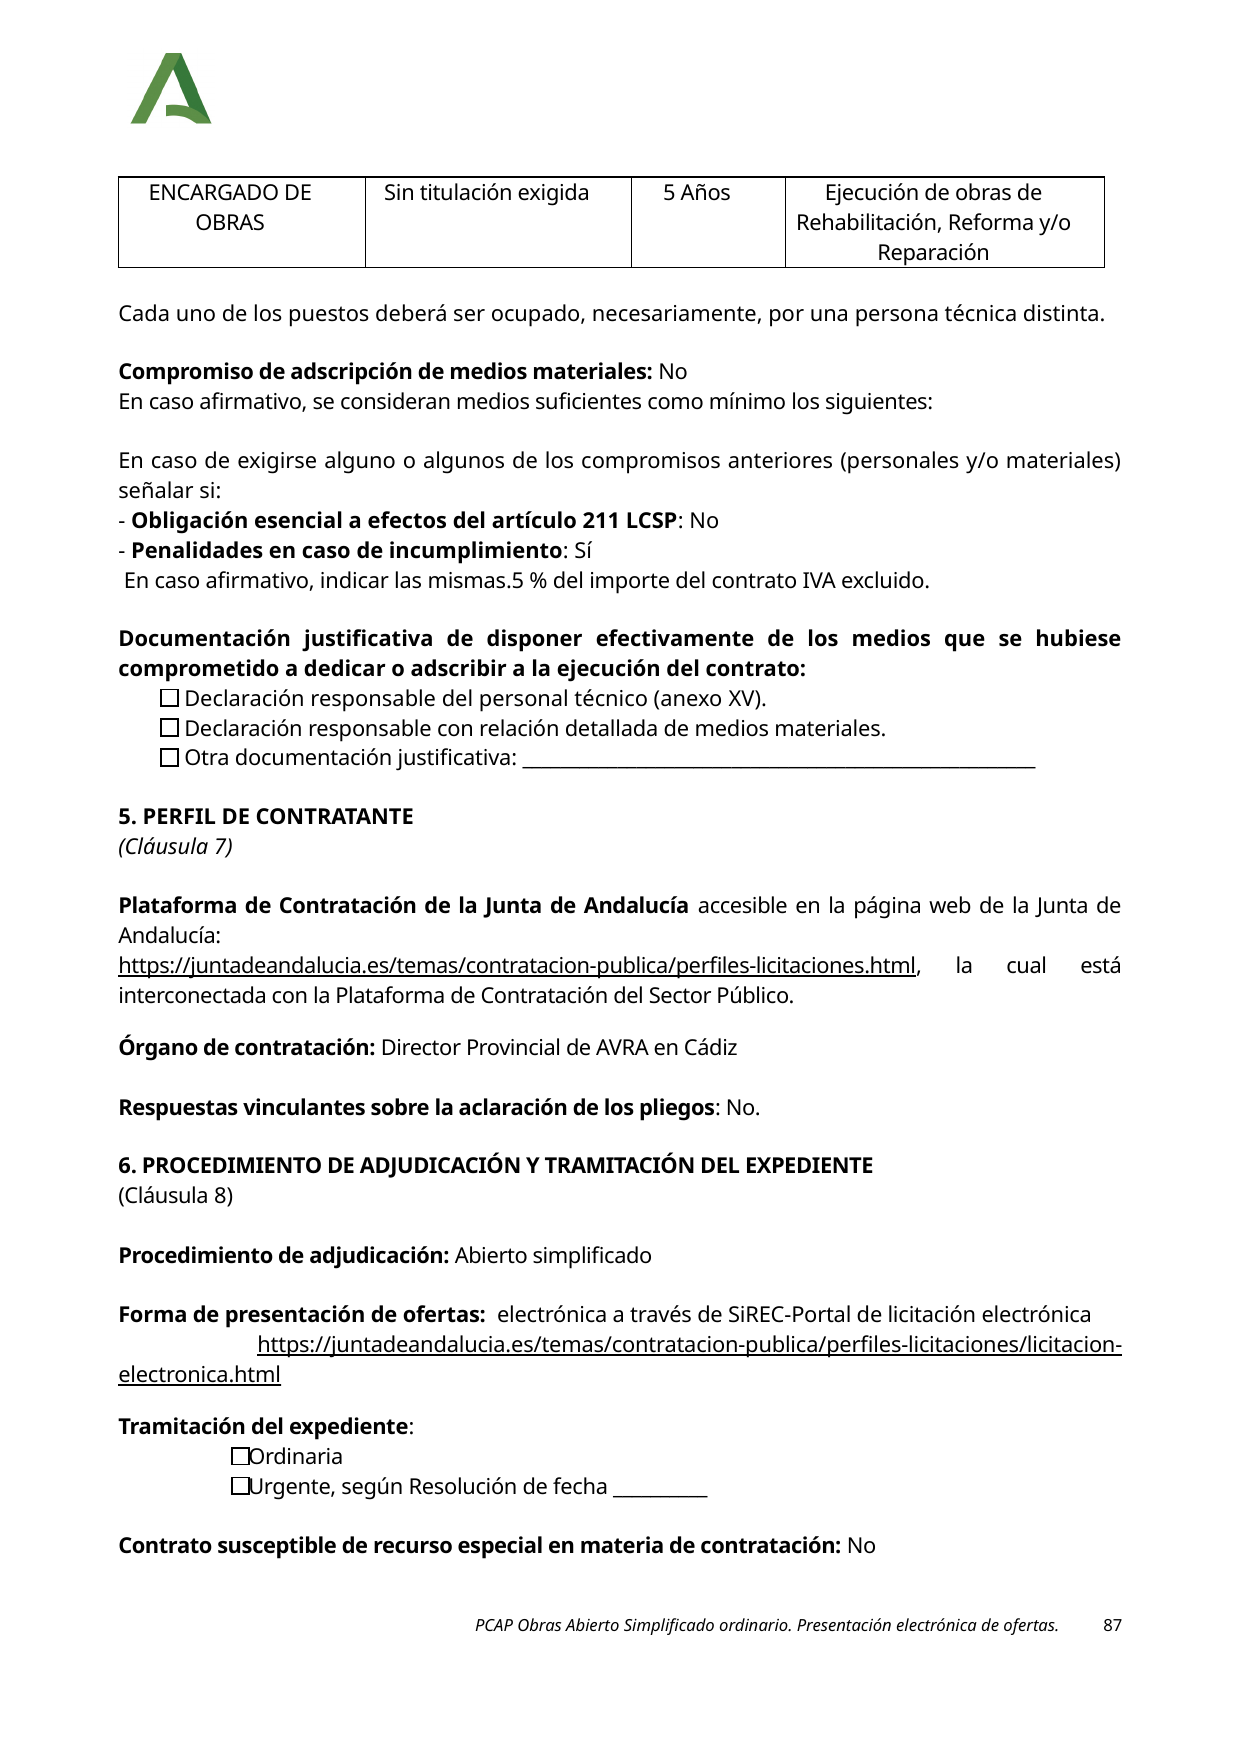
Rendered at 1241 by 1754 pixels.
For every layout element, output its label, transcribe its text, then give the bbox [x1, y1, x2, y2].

text (Cláusula 7) [118, 831, 1122, 861]
text https://juntadeandalucia.es/temas/contratacion-publica/perfiles-licitaciones.html, la cual está interconectada con la Plataforma de Contratación del Sector Público. [118, 950, 1122, 1009]
text En caso afirmativo, se consideran medios suficientes como mínimo los siguientes: [118, 386, 1122, 416]
text 5. PERFIL DE CONTRATANTE [118, 801, 1122, 831]
text Compromiso de adscripción de medios materiales: No [118, 356, 1122, 386]
text Órgano de contratación: Director Provincial de AVRA en Cádiz [118, 1032, 1122, 1062]
text Cada uno de los puestos deberá ser ocupado, necesariamente, por una persona técnica distinta. [118, 298, 1122, 327]
text Procedimiento de adjudicación: Abierto simplificado [118, 1240, 1122, 1269]
text Contrato susceptible de recurso especial en materia de contratación: No [118, 1531, 1122, 1560]
text En caso de exigirse alguno o algunos de los compromisos anteriores (personales y/o materiales) señalar si: [118, 446, 1122, 505]
table_cell Sin titulación exigida [366, 178, 631, 267]
text 6. PROCEDIMIENTO DE ADJUDICACIÓN Y TRAMITACIÓN DEL EXPEDIENTE [118, 1150, 1122, 1180]
text Declaración responsable del personal técnico (anexo XV). [118, 683, 1122, 713]
text - Obligación esencial a efectos del artículo 211 LCSP: No [118, 505, 1122, 535]
text En caso afirmativo, indicar las mismas.5 % del importe del contrato IVA excluido. [118, 565, 1122, 594]
table_cell ENCARGADO DE OBRAS [119, 178, 365, 267]
text Respuestas vinculantes sobre la aclaración de los pliegos: No. [118, 1092, 1122, 1122]
table_cell Ejecución de obras de Rehabilitación, Reforma y/o Reparación [786, 178, 1104, 267]
table_cell 5 Años [632, 178, 785, 267]
text - Penalidades en caso de incumplimiento: Sí [118, 535, 1122, 565]
text (Cláusula 8) [118, 1180, 1122, 1210]
text Urgente, según Resolución de fecha __________ [118, 1471, 1122, 1501]
text Declaración responsable con relación detallada de medios materiales. [118, 713, 1122, 742]
picture [127, 48, 216, 128]
text Plataforma de Contratación de la Junta de Andalucía accesible en la página web de la Junta de Andalucía: [118, 890, 1122, 950]
text Forma de presentación de ofertas: electrónica a través de SiREC-Portal de licitación electrónica [118, 1299, 1122, 1329]
text https://juntadeandalucia.es/temas/contratacion-publica/perfiles-licitaciones/licitacion-electronica.html [118, 1329, 1122, 1389]
text Documentación justificativa de disponer efectivamente de los medios que se hubiese comprometido a dedicar o adscribir a la ejecución del contrato: [118, 623, 1122, 683]
text Tramitación del expediente: [118, 1411, 1122, 1441]
text Ordinaria [118, 1441, 1122, 1471]
text Otra documentación justificativa: ______________________________________________________ [118, 742, 1122, 772]
